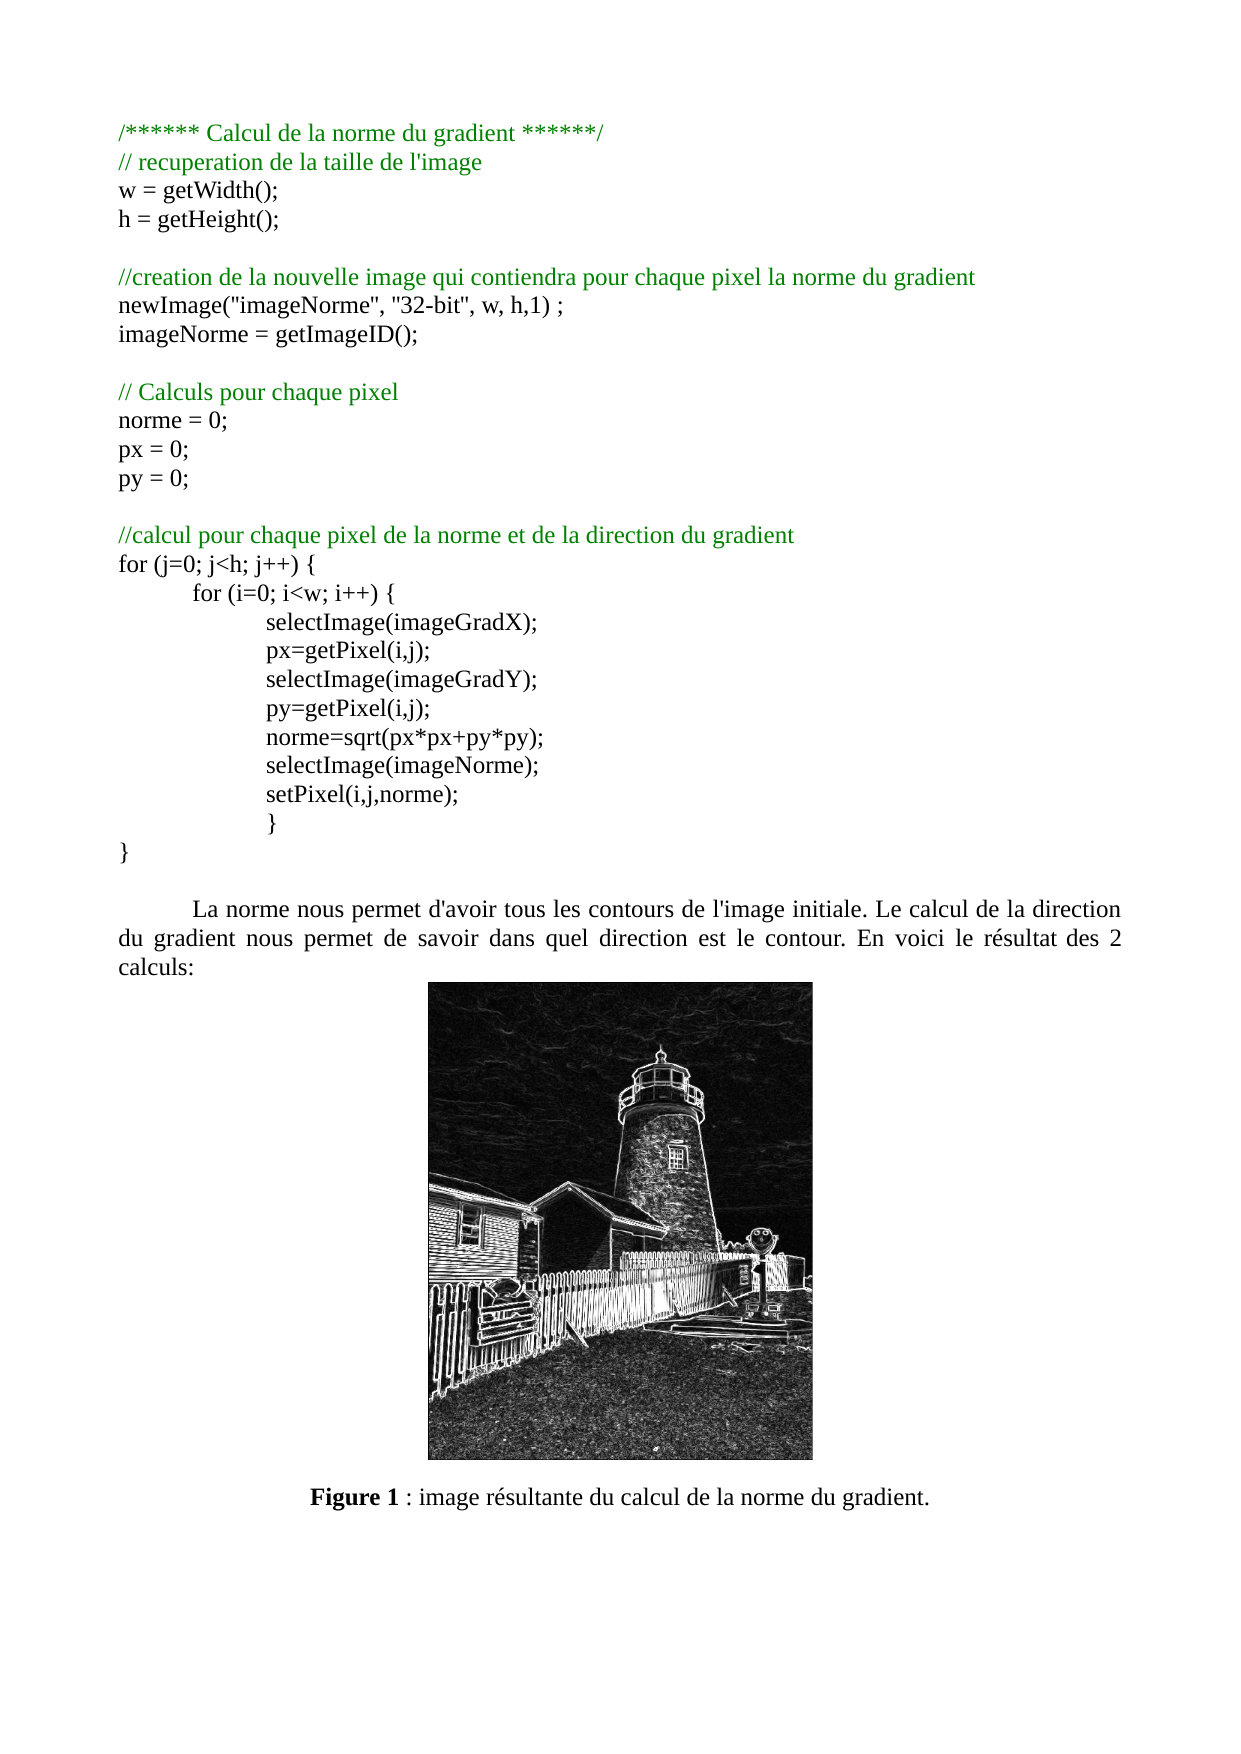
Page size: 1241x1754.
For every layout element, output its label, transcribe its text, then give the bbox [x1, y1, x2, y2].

text La norme nous permet d'avoir tous les contours de l'image initiale. Le calcul de la direction du gradient nous permet de savoir dans quel direction est le contour. En voici le résultat des 2 calculs: [118, 894, 1122, 981]
text //creation de la nouvelle image qui contiendra pour chaque pixel la norme du gradient [118, 262, 1122, 291]
text selectImage(imageGradX); [118, 607, 1122, 636]
picture [427, 982, 813, 1460]
text py=getPixel(i,j); [118, 693, 1122, 722]
text setPixel(i,j,norme); [118, 779, 1122, 808]
text selectImage(imageGradY); [118, 664, 1122, 693]
text h = getHeight(); [118, 204, 1122, 233]
text //calcul pour chaque pixel de la norme et de la direction du gradient [118, 521, 1122, 549]
text norme=sqrt(px*px+py*py); [118, 722, 1122, 751]
text norme = 0; [118, 406, 1122, 434]
text py = 0; [118, 463, 1122, 492]
text /****** Calcul de la norme du gradient ******/ [118, 118, 1122, 147]
text imageNorme = getImageID(); [118, 319, 1122, 348]
text w = getWidth(); [118, 176, 1122, 204]
text // recuperation de la taille de l'image [118, 147, 1122, 176]
text for (j=0; j<h; j++) { [118, 549, 1122, 578]
text } [118, 837, 1122, 866]
text Figure 1 : image résultante du calcul de la norme du gradient. [118, 1482, 1122, 1511]
text newImage(''imageNorme'', ''32-bit'', w, h,1) ; [118, 291, 1122, 319]
text px = 0; [118, 434, 1122, 463]
text // Calculs pour chaque pixel [118, 377, 1122, 406]
text px=getPixel(i,j); [118, 636, 1122, 664]
text for (i=0; i<w; i++) { [118, 578, 1122, 607]
text } [118, 808, 1122, 837]
text selectImage(imageNorme); [118, 751, 1122, 779]
